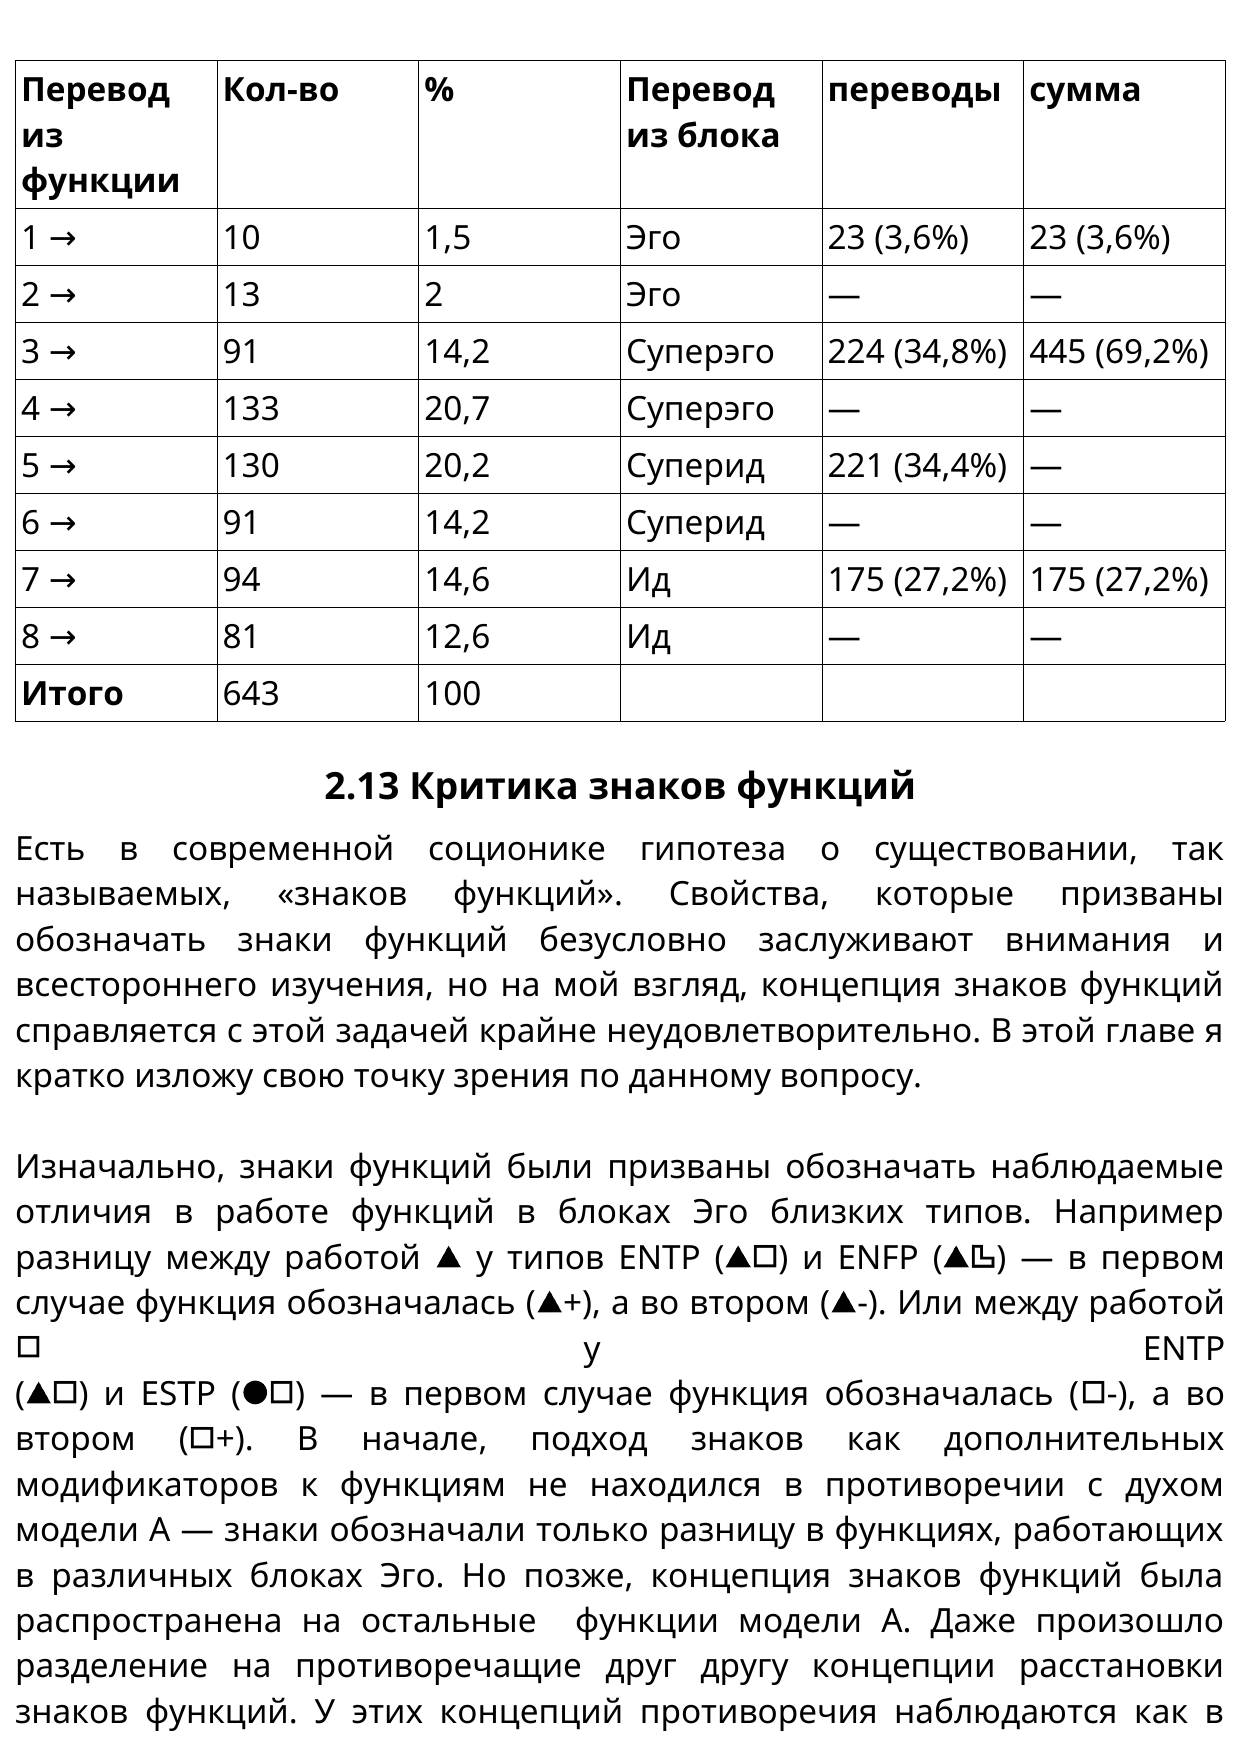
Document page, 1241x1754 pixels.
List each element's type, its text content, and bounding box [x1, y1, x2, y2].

table_cell 6 → [16, 494, 217, 550]
table_cell Эго [621, 209, 822, 265]
table_cell Итого [16, 665, 217, 721]
table_cell [1024, 665, 1225, 721]
table_cell 14,2 [419, 323, 620, 379]
table_cell 130 [218, 437, 418, 493]
table_cell 445 (69,2%) [1024, 323, 1225, 379]
table_cell — [1024, 494, 1225, 550]
picture [536, 1287, 563, 1315]
table_cell 2 → [16, 266, 217, 322]
table_cell Ид [621, 551, 822, 607]
table_cell 91 [218, 494, 418, 550]
table_cell Суперэго [621, 380, 822, 436]
subtitle 2.13 Критика знаков функций [15, 759, 1225, 810]
table_cell 94 [218, 551, 418, 607]
table_header Кол-во [218, 61, 418, 208]
picture [15, 1333, 42, 1360]
picture [435, 1242, 462, 1270]
table_cell — [823, 380, 1023, 436]
table_cell [823, 665, 1023, 721]
table_cell Ид [621, 608, 822, 664]
table_cell 23 (3,6%) [1024, 209, 1225, 265]
table_cell 13 [218, 266, 418, 322]
text Есть в современной соционике гипотеза о существовании, так называемых, «знаков функций». Свойства, которые призваны обозначать знаки функций безусловно заслуживают внимания и всестороннего изучения, но на мой взгляд, концепция знаков функций справляется с этой задачей крайне неудовлетворительно. В этой главе я кратко изложу свою точку зрения по данному вопросу. [15, 825, 1225, 1097]
table_cell 3 → [16, 323, 217, 379]
table_cell 100 [419, 665, 620, 721]
picture [188, 1424, 216, 1451]
table_header Перевод из блока [621, 61, 822, 208]
table_cell 81 [218, 608, 418, 664]
table_cell 4 → [16, 380, 217, 436]
table_cell 5 → [16, 437, 217, 493]
table_cell — [1024, 266, 1225, 322]
table_cell 23 (3,6%) [823, 209, 1023, 265]
table_cell — [1024, 380, 1225, 436]
table_header переводы [823, 61, 1023, 208]
table_cell Суперэго [621, 323, 822, 379]
table_cell — [1024, 608, 1225, 664]
table_cell Эго [621, 266, 822, 322]
table_header Перевод из функции [16, 61, 217, 208]
table_cell 7 → [16, 551, 217, 607]
table_cell Суперид [621, 494, 822, 550]
table_cell 175 (27,2%) [823, 551, 1023, 607]
table_cell — [823, 494, 1023, 550]
table_header % [419, 61, 620, 208]
table_cell 2 [419, 266, 620, 322]
table_cell 91 [218, 323, 418, 379]
table_cell — [823, 608, 1023, 664]
table_cell 14,6 [419, 551, 620, 607]
table_cell — [823, 266, 1023, 322]
picture [1080, 1378, 1107, 1406]
table_cell Суперид [621, 437, 822, 493]
table_cell [621, 665, 822, 721]
table_cell 643 [218, 665, 418, 721]
table_cell 20,2 [419, 437, 620, 493]
picture [724, 1242, 779, 1270]
picture [241, 1378, 295, 1406]
text Изначально, знаки функций были призваны обозначать наблюдаемые отличия в работе функций в блоках Эго близких типов. Например разницу между работой у типов ENTP () и ENFP () — в первом случае функция обозначалась (+), а во втором (-). Или между работой у ENTP () и ESTP () — в первом случае функция обозначалась (-), а во втором (+). В начале, подход знаков как дополнительных модификаторов к функциям не находился в противоречии с духом модели А — знаки обозначали только разницу в функциях, работающих в различных блоках Эго. Но позже, концепция знаков функций была распространена на остальные функции модели А. Даже произошло разделение на противоречащие друг другу концепции расстановки знаков функций. У этих концепций противоречия наблюдаются как в [15, 1143, 1225, 1733]
table_cell 224 (34,8%) [823, 323, 1023, 379]
table_cell 1,5 [419, 209, 620, 265]
picture [942, 1242, 997, 1270]
table_cell 221 (34,4%) [823, 437, 1023, 493]
table_cell 20,7 [419, 380, 620, 436]
table_cell 8 → [16, 608, 217, 664]
table_cell — [1024, 437, 1225, 493]
table_cell 133 [218, 380, 418, 436]
table_cell 175 (27,2%) [1024, 551, 1225, 607]
table_cell 14,2 [419, 494, 620, 550]
table_cell 1 → [16, 209, 217, 265]
picture [25, 1378, 79, 1406]
table_cell 12,6 [419, 608, 620, 664]
table_cell 10 [218, 209, 418, 265]
table_header сумма [1024, 61, 1225, 208]
picture [830, 1287, 857, 1315]
